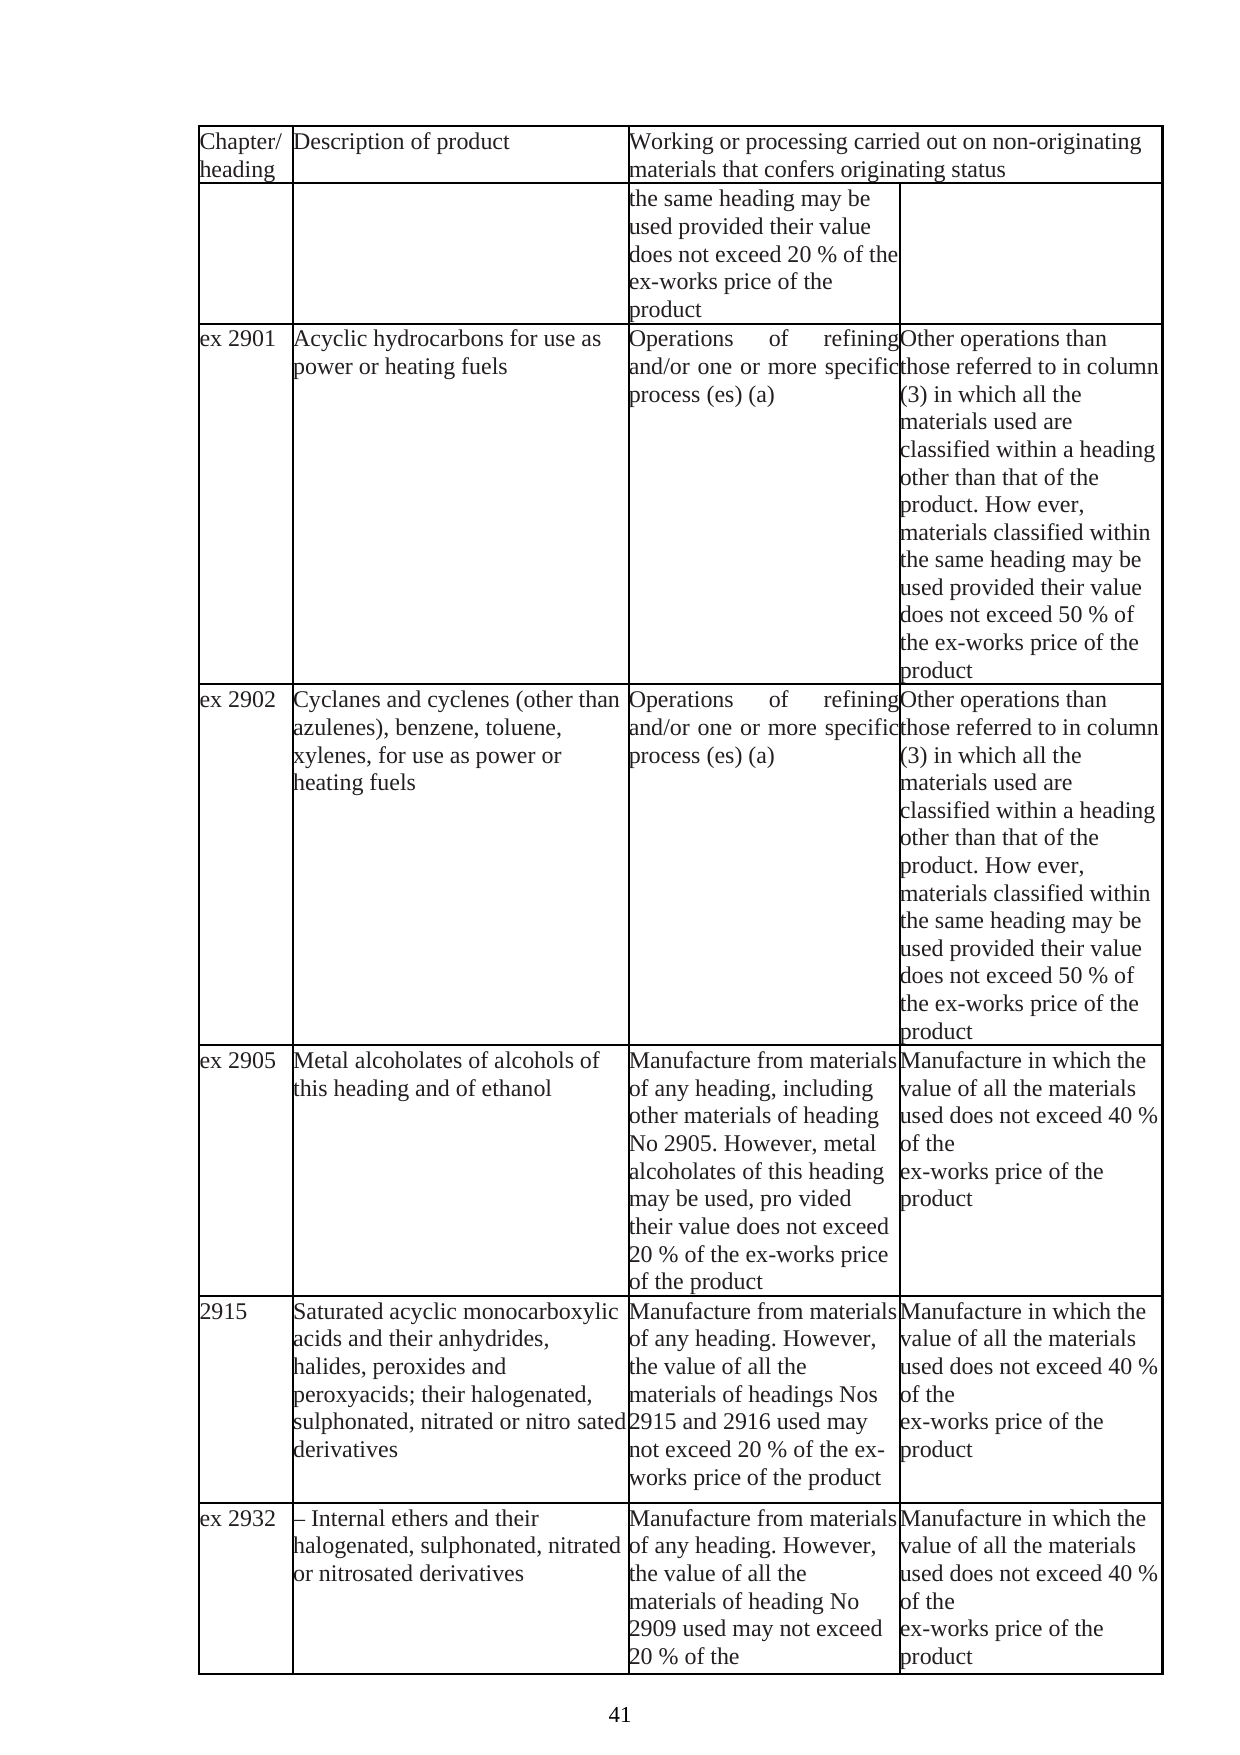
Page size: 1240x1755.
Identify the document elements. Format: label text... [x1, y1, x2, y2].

table_cell [200, 184, 292, 322]
table_cell Manufacture in which the value of all the materials used does not exceed 40 % of the ex-works price of the product [901, 1504, 1161, 1673]
table_cell Manufacture in which the value of all the materials used does not exceed 40 % of the ex-works price of the product [901, 1046, 1161, 1295]
table_cell [901, 184, 1161, 322]
table_header Description of product [294, 127, 628, 182]
table_header Chapter/ heading [200, 127, 292, 182]
table_cell Operations of refining and/or one or more specific process­ (es) (a) [630, 685, 899, 1044]
table_cell Other operations than those referred to in column (3) in which all the materials used are classified within a heading other than that of the product. How­ ever, materials classified within the same heading may be used provided their value does not exceed 50 % of the ex-works price of the product [901, 685, 1161, 1044]
table_cell Manufacture in which the value of all the materials used does not exceed 40 % of the ex-works price of the product [901, 1297, 1161, 1502]
table_cell ex 2905 [200, 1046, 292, 1295]
table_cell – Internal ethers and their halogenated, sulphonated, nitrated or nitrosated derivatives [294, 1504, 628, 1673]
table_cell Operations of refining and/or one or more specific process­ (es) (a) [630, 325, 899, 683]
table_header Working or processing carried out on non-originating materials that confers originating status [630, 127, 1161, 182]
table_cell Manufacture from materials of any heading. However, the value of all the materials of headings Nos 2915 and 2916 used may not exceed 20 % of the ex-works price of the product [630, 1297, 899, 1502]
table_cell 2915 [200, 1297, 292, 1502]
table_cell the same heading may be used provided their value does not exceed 20 % of the ex-works price of the product [630, 184, 899, 322]
table_cell Manufacture from materials of any heading. However, the value of all the materials of heading No 2909 used may not exceed 20 % of the [630, 1504, 899, 1673]
table_cell Saturated acyclic monocarboxylic acids and their anhydrides, halides, peroxides and peroxyacids; their halogenated, sulphonated, nitrated or nitro­ sated derivatives [294, 1297, 628, 1502]
table_cell Metal alcoholates of alcohols of this heading and of ethanol [294, 1046, 628, 1295]
table_cell ex 2932 [200, 1504, 292, 1673]
table_cell Cyclanes and cyclenes (other than azulenes), benzene, toluene, xylenes, for use as power or heating fuels [294, 685, 628, 1044]
table_cell ex 2901 [200, 325, 292, 683]
table_cell ex 2902 [200, 685, 292, 1044]
table_cell Manufacture from materials of any heading, including other materials of heading No 2905. However, metal alcoholates of this heading may be used, pro­ vided their value does not exceed 20 % of the ex-works price of the product [630, 1046, 899, 1295]
table_cell Other operations than those referred to in column (3) in which all the materials used are classified within a heading other than that of the product. How­ ever, materials classified within the same heading may be used provided their value does not exceed 50 % of the ex-works price of the product [901, 325, 1161, 683]
table_cell Acyclic hydrocarbons for use as power or heating fuels [294, 325, 628, 683]
table_cell [294, 184, 628, 322]
